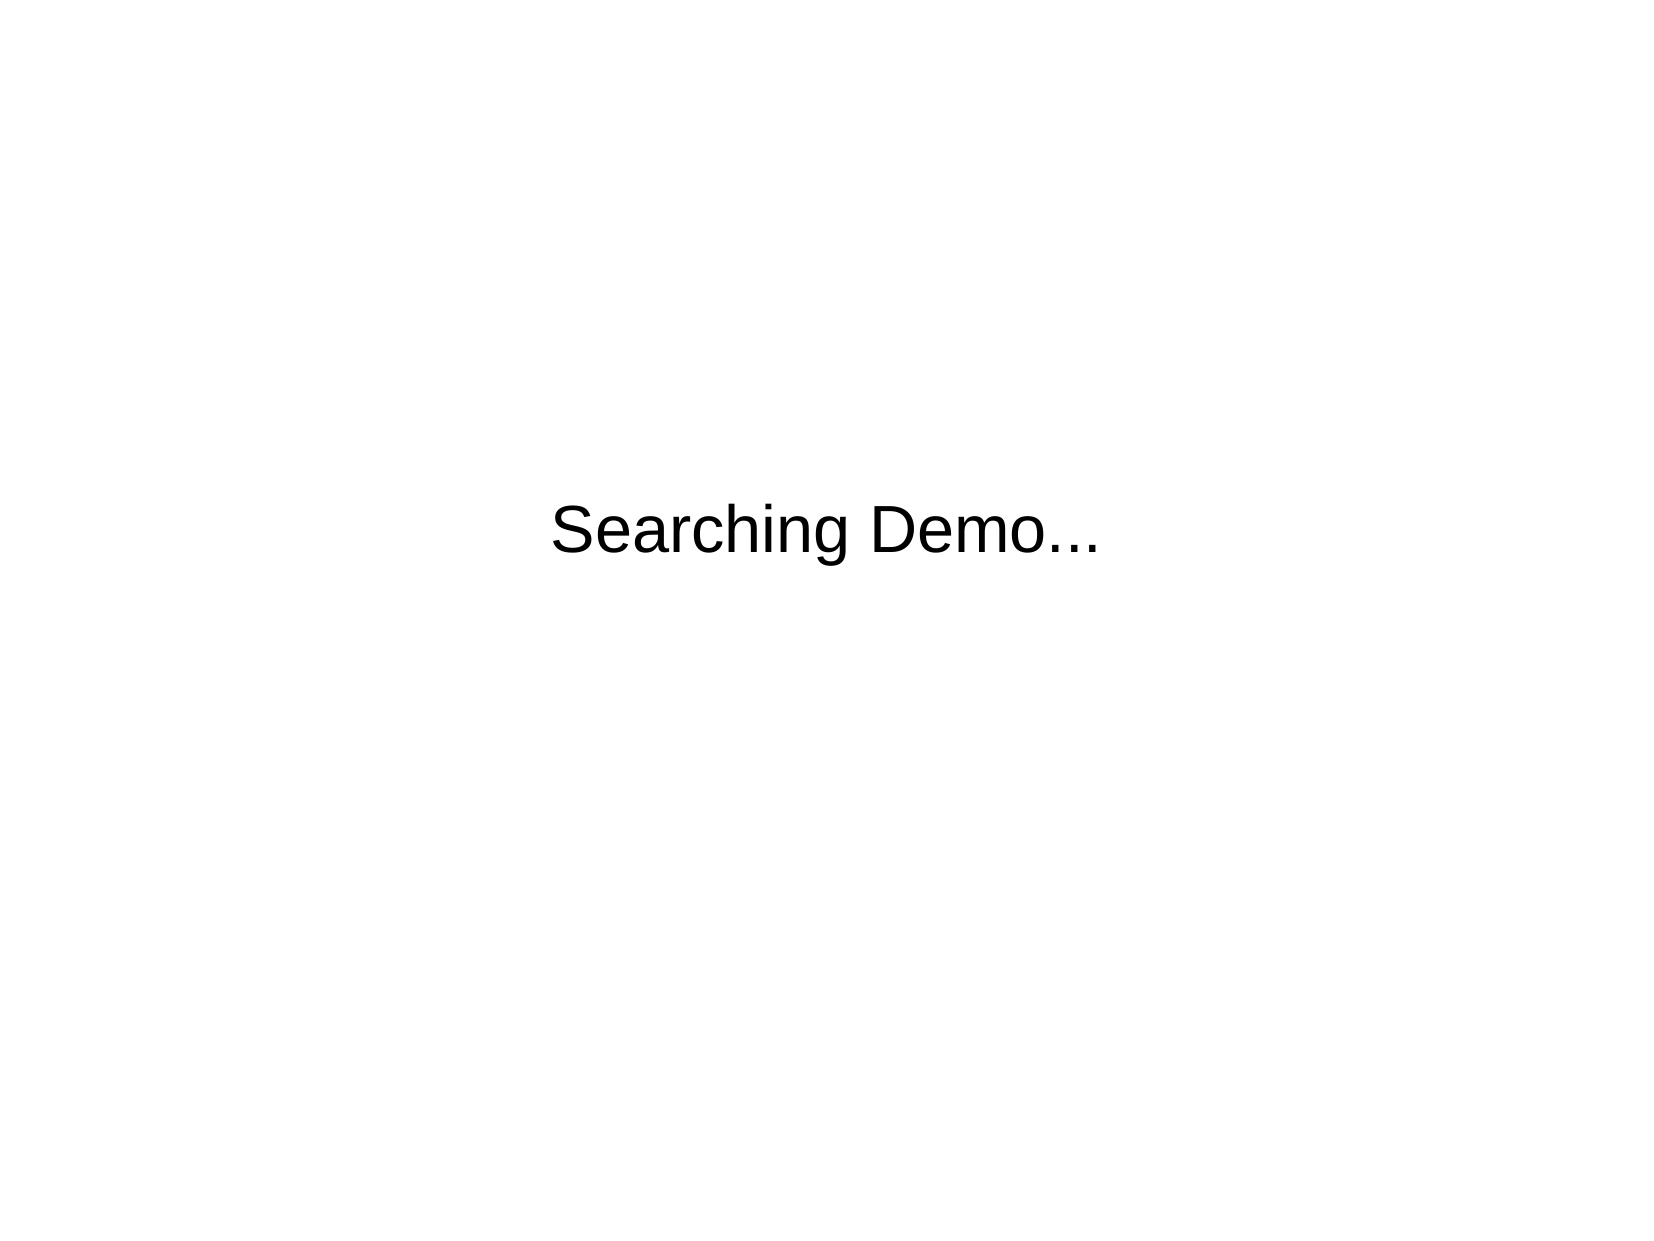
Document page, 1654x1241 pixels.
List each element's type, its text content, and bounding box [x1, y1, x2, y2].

subtitle Searching Demo... [82, 49, 1571, 1010]
